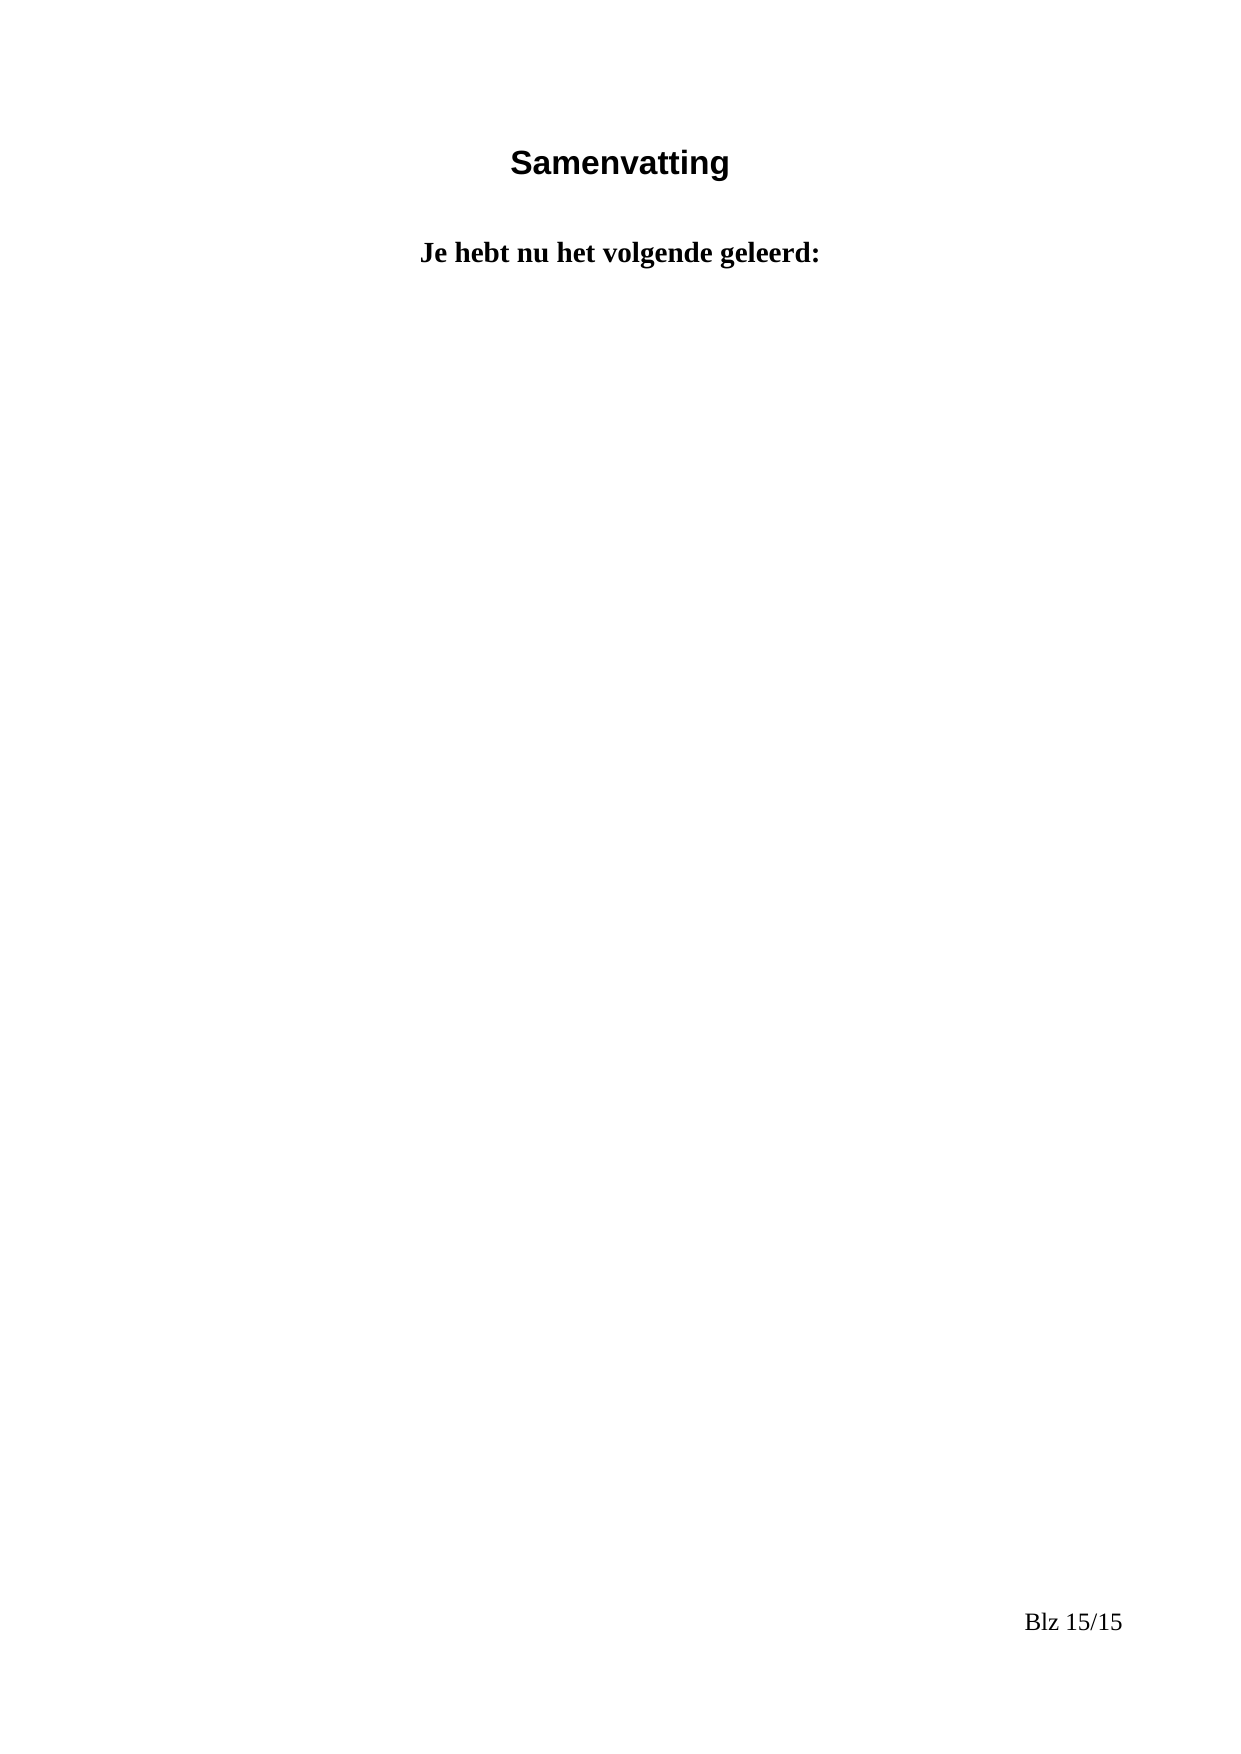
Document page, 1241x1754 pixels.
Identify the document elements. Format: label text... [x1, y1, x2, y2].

text Je hebt nu het volgende geleerd: [118, 236, 1122, 269]
subtitle Samenvatting [118, 143, 1122, 182]
